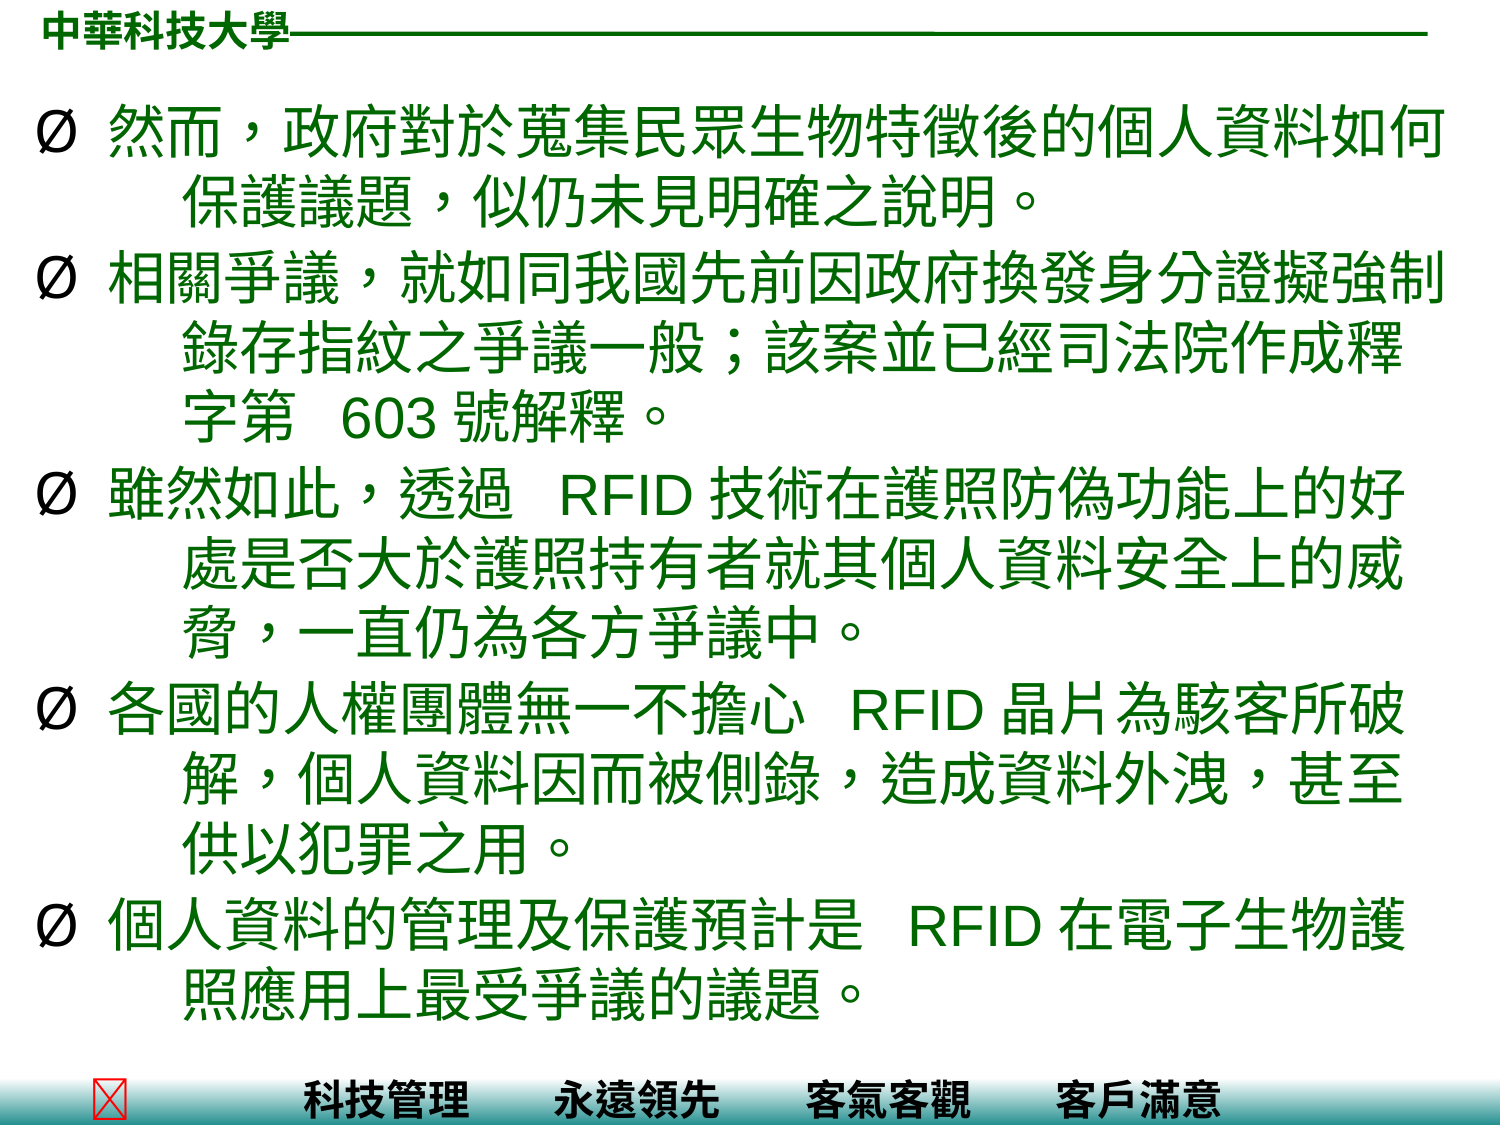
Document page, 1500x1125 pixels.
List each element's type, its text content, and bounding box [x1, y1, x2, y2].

list 然而，政府對於蒐集民眾生物特徵後的個人資料如何保護議題，似仍未見明確之說明。 相關爭議，就如同我國先前因政府換發身分證擬強制錄存指紋之爭議一般；該案並已經司法院作成釋字第 603號解釋。 雖然如此，透過 RFID技術在護照防偽功能上的好處是否大於護照持有者就其個人資料安全上的威脅，一直仍為各方爭議中。 各國的人權團體無一不擔心 RFID晶片為駭客所破解，個人資料因而被側錄，造成資料外洩，甚至供以犯罪之用。 個人資料的管理及保護預計是 RFID在電子生物護照應用上最受爭議的議題。 [33, 87, 1459, 1076]
